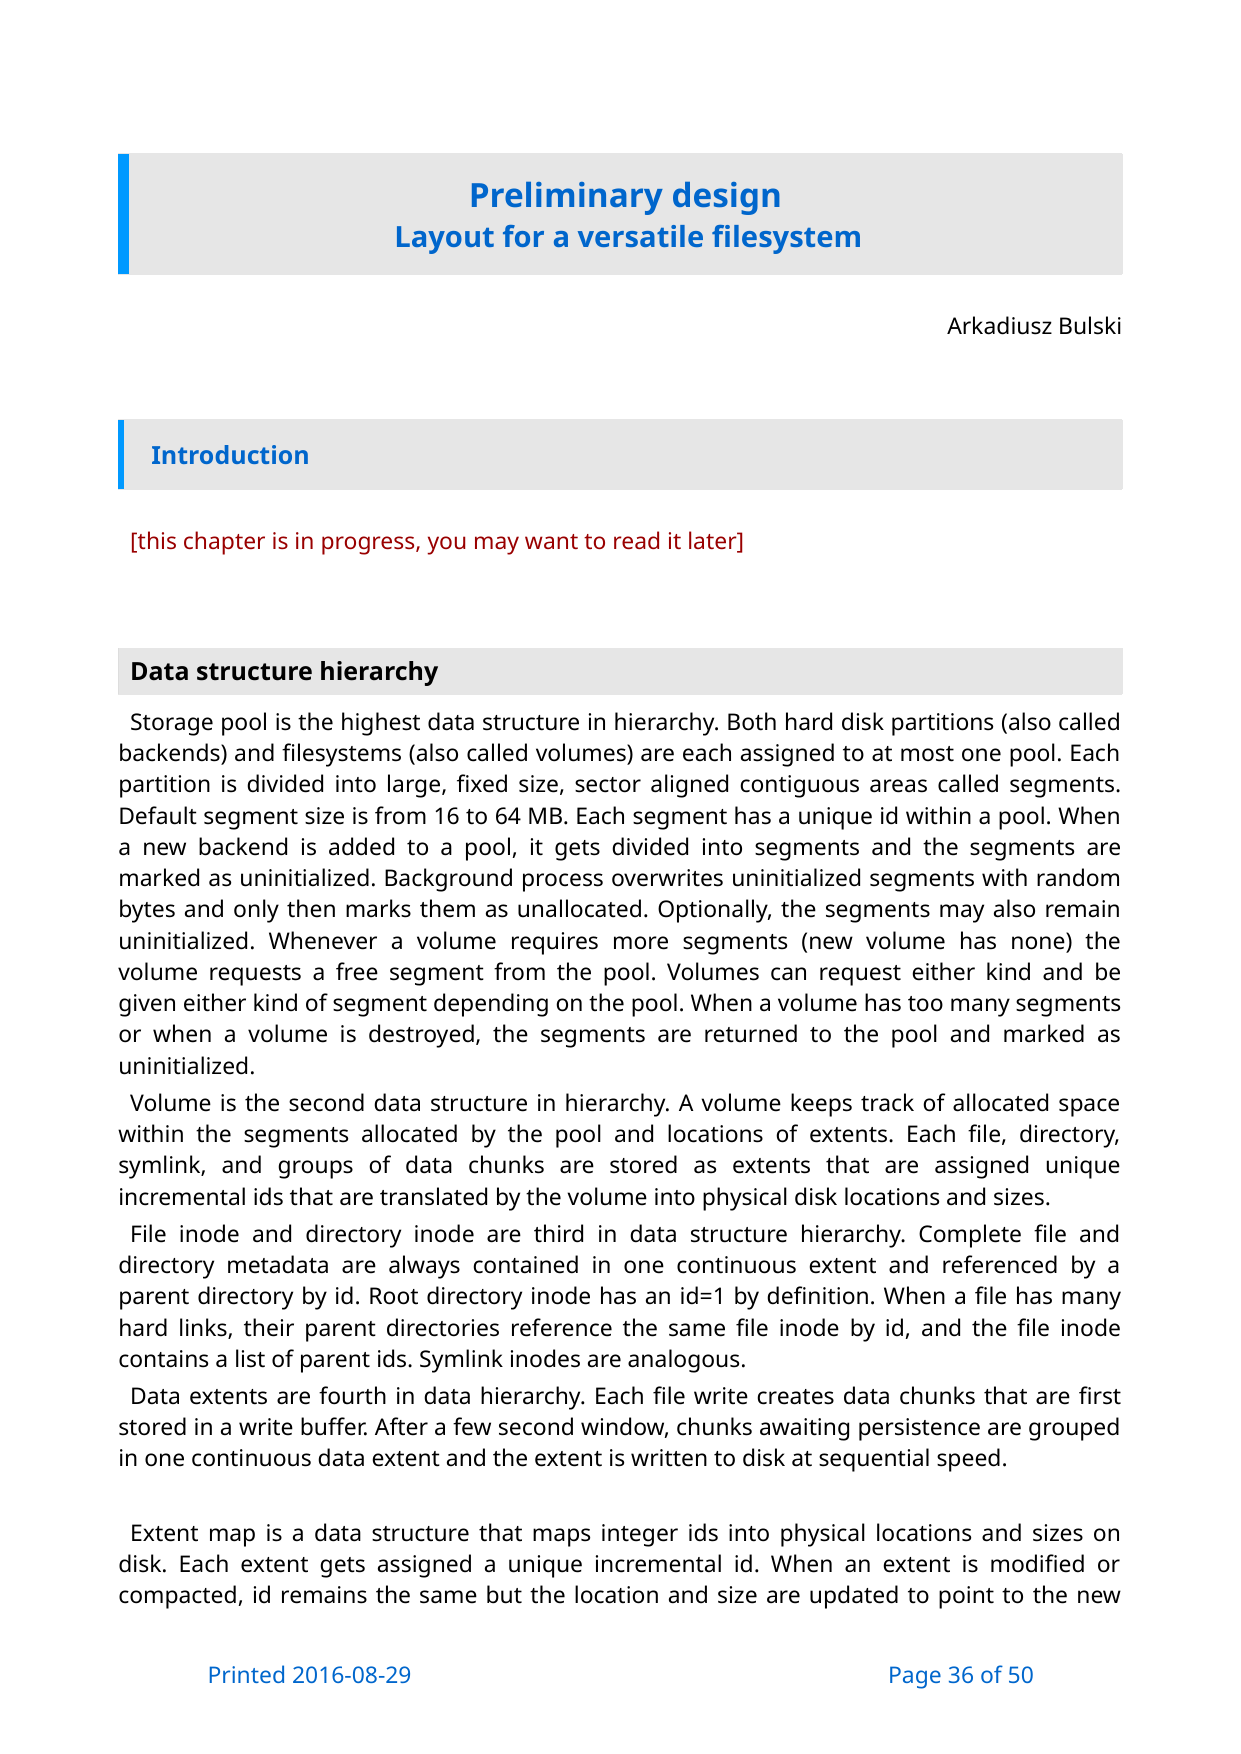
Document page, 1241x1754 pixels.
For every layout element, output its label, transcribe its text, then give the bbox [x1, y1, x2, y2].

text Data extents are fourth in data hierarchy. Each file write creates data chunks that are first stored in a write buffer. After a few second window, chunks awaiting persistence are grouped in one continuous data extent and the extent is written to disk at sequential speed. [118, 1380, 1122, 1474]
subtitle Data structure hierarchy [119, 649, 1122, 694]
text Arkadiusz Bulski [118, 310, 1122, 341]
text Storage pool is the highest data structure in hierarchy. Both hard disk partitions (also called backends) and filesystems (also called volumes) are each assigned to at most one pool. Each partition is divided into large, fixed size, sector aligned contiguous areas called segments. Default segment size is from 16 to 64 MB. Each segment has a unique id within a pool. When a new backend is added to a pool, it gets divided into segments and the segments are marked as uninitialized. Background process overwrites uninitialized segments with random bytes and only then marks them as unallocated. Optionally, the segments may also remain uninitialized. Whenever a volume requires more segments (new volume has none) the volume requests a free segment from the pool. Volumes can request either kind and be given either kind of segment depending on the pool. When a volume has too many segments or when a volume is destroyed, the segments are returned to the pool and marked as uninitialized. [118, 706, 1122, 1081]
subtitle Introduction [124, 421, 1122, 489]
text [this chapter is in progress, you may want to read it later] [118, 524, 1122, 556]
text File inode and directory inode are third in data structure hierarchy. Complete file and directory metadata are always contained in one continuous extent and referenced by a parent directory by id. Root directory inode has an id=1 by definition. When a file has many hard links, their parent directories reference the same file inode by id, and the file inode contains a list of parent ids. Symlink inodes are analogous. [118, 1218, 1122, 1374]
text Volume is the second data structure in hierarchy. A volume keeps track of allocated space within the segments allocated by the pool and locations of extents. Each file, directory, symlink, and groups of data chunks are stored as extents that are assigned unique incremental ids that are translated by the volume into physical disk locations and sizes. [118, 1087, 1122, 1212]
subtitle Preliminary design Layout for a versatile filesystem [129, 155, 1122, 274]
text Extent map is a data structure that maps integer ids into physical locations and sizes on disk. Each extent gets assigned a unique incremental id. When an extent is modified or compacted, id remains the same but the location and size are updated to point to the new [118, 1517, 1122, 1611]
